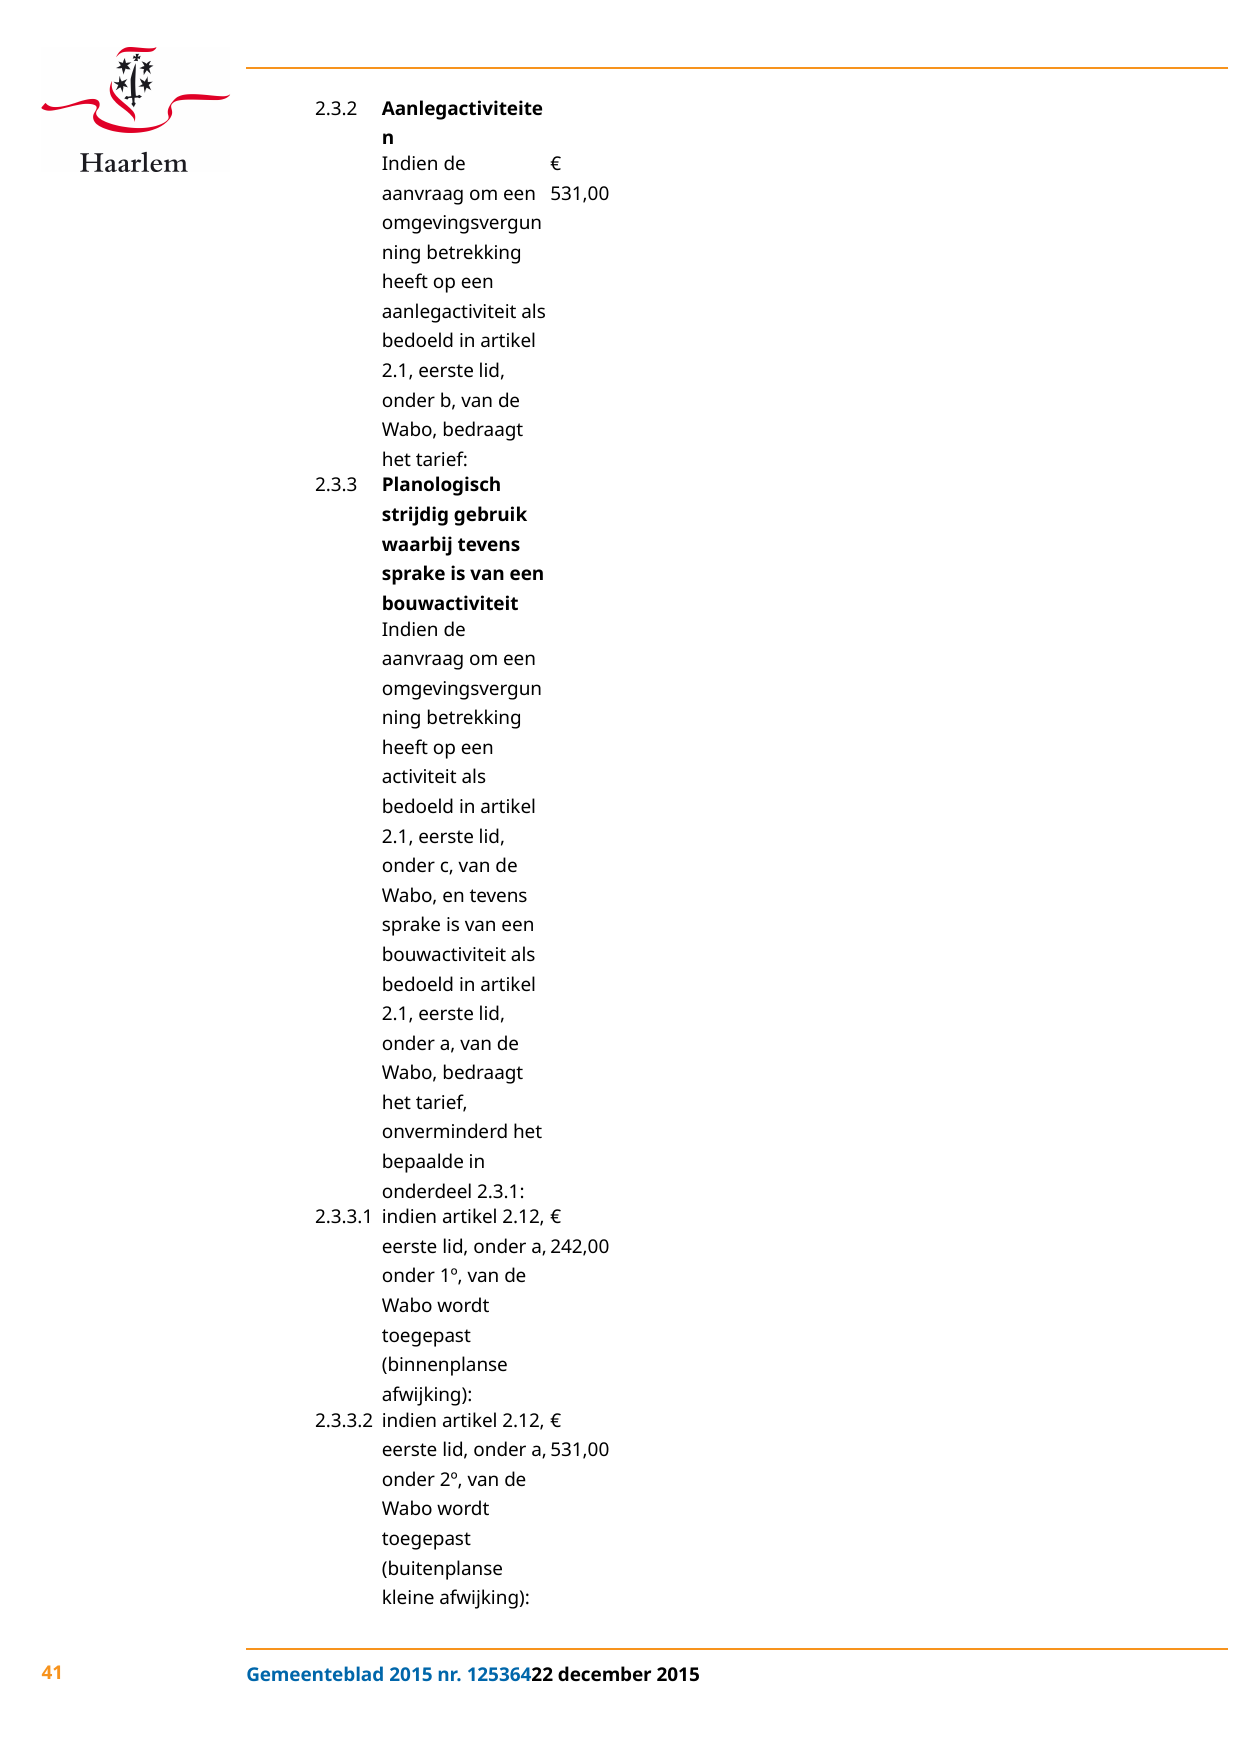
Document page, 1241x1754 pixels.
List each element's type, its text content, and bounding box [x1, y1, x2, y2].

table_cell [951, 1407, 1018, 1610]
table_cell [248, 1204, 315, 1407]
table_cell [951, 472, 1018, 616]
table_cell Aanlegactiviteiten [382, 95, 550, 150]
table_cell [550, 616, 617, 1203]
table_cell [751, 472, 817, 616]
table_cell [751, 1407, 817, 1610]
table_cell [951, 1204, 1018, 1407]
table_cell [884, 1407, 951, 1610]
table_cell 2.3.3.1 [315, 1204, 382, 1407]
table_cell [751, 1204, 817, 1407]
table_cell € 531,00 [550, 150, 617, 472]
table_cell [751, 616, 817, 1203]
table_cell [951, 616, 1018, 1203]
table_cell [951, 95, 1018, 150]
table_cell [684, 472, 751, 616]
table_cell [617, 616, 684, 1203]
picture [41, 47, 231, 172]
table_cell [550, 472, 617, 616]
table_cell [684, 150, 751, 472]
table_cell [818, 1204, 884, 1407]
table_cell [617, 1407, 684, 1610]
table_cell [1085, 472, 1152, 616]
table_cell Indien de aanvraag om een omgevingsvergunning betrekking heeft op een activiteit als bedoeld in artikel 2.1, eerste lid, onder c, van de Wabo, en tevens sprake is van een bouwactiviteit als bedoeld in artikel 2.1, eerste lid, onder a, van de Wabo, bedraagt het tarief, onverminderd het bepaalde in onderdeel 2.3.1: [382, 616, 550, 1203]
table_cell [1085, 616, 1152, 1203]
table_cell Planologisch strijdig gebruik waarbij tevens sprake is van een bouwactiviteit [382, 472, 550, 616]
table_cell [617, 1204, 684, 1407]
table_cell 2.3.3.2 [315, 1407, 382, 1610]
table_cell [1085, 95, 1152, 150]
table_cell [884, 150, 951, 472]
table_cell [818, 95, 884, 150]
table_cell Indien de aanvraag om een omgevingsvergunning betrekking heeft op een aanlegactiviteit als bedoeld in artikel 2.1, eerste lid, onder b, van de Wabo, bedraagt het tarief: [382, 150, 550, 472]
table_cell [818, 1407, 884, 1610]
table_cell [1018, 472, 1085, 616]
table_cell € 531,00 [550, 1407, 617, 1610]
table_cell [617, 95, 684, 150]
table_cell [684, 95, 751, 150]
table_cell [248, 150, 315, 472]
table_cell [1018, 150, 1085, 472]
table_cell [1018, 1407, 1085, 1610]
table_cell [684, 1204, 751, 1407]
table_cell 2.3.2 [315, 95, 382, 150]
table_cell [1018, 1204, 1085, 1407]
table_cell [818, 150, 884, 472]
table_cell [1085, 150, 1152, 472]
table_cell [1085, 1407, 1152, 1610]
table_cell € 242,00 [550, 1204, 617, 1407]
table_cell [617, 472, 684, 616]
table_cell [248, 95, 315, 150]
table_cell [315, 616, 382, 1203]
table_cell [818, 616, 884, 1203]
table_cell 2.3.3 [315, 472, 382, 616]
table_cell [951, 150, 1018, 472]
table_cell [1018, 95, 1085, 150]
table_cell [884, 472, 951, 616]
table_cell [248, 472, 315, 616]
table_cell [751, 150, 817, 472]
table_cell [684, 616, 751, 1203]
table_cell [884, 95, 951, 150]
table_cell [248, 616, 315, 1203]
table_cell [315, 150, 382, 472]
table_cell [1085, 1204, 1152, 1407]
table_cell [884, 1204, 951, 1407]
table_cell [550, 95, 617, 150]
table_cell [884, 616, 951, 1203]
table_cell [751, 95, 817, 150]
table_cell [818, 472, 884, 616]
table_cell [684, 1407, 751, 1610]
table_cell indien artikel 2.12, eerste lid, onder a, onder 1º, van de Wabo wordt toegepast (binnenplanse afwijking): [382, 1204, 550, 1407]
table_cell indien artikel 2.12, eerste lid, onder a, onder 2º, van de Wabo wordt toegepast (buitenplanse kleine afwijking): [382, 1407, 550, 1610]
table_cell [1018, 616, 1085, 1203]
table_cell [248, 1407, 315, 1610]
table_cell [617, 150, 684, 472]
